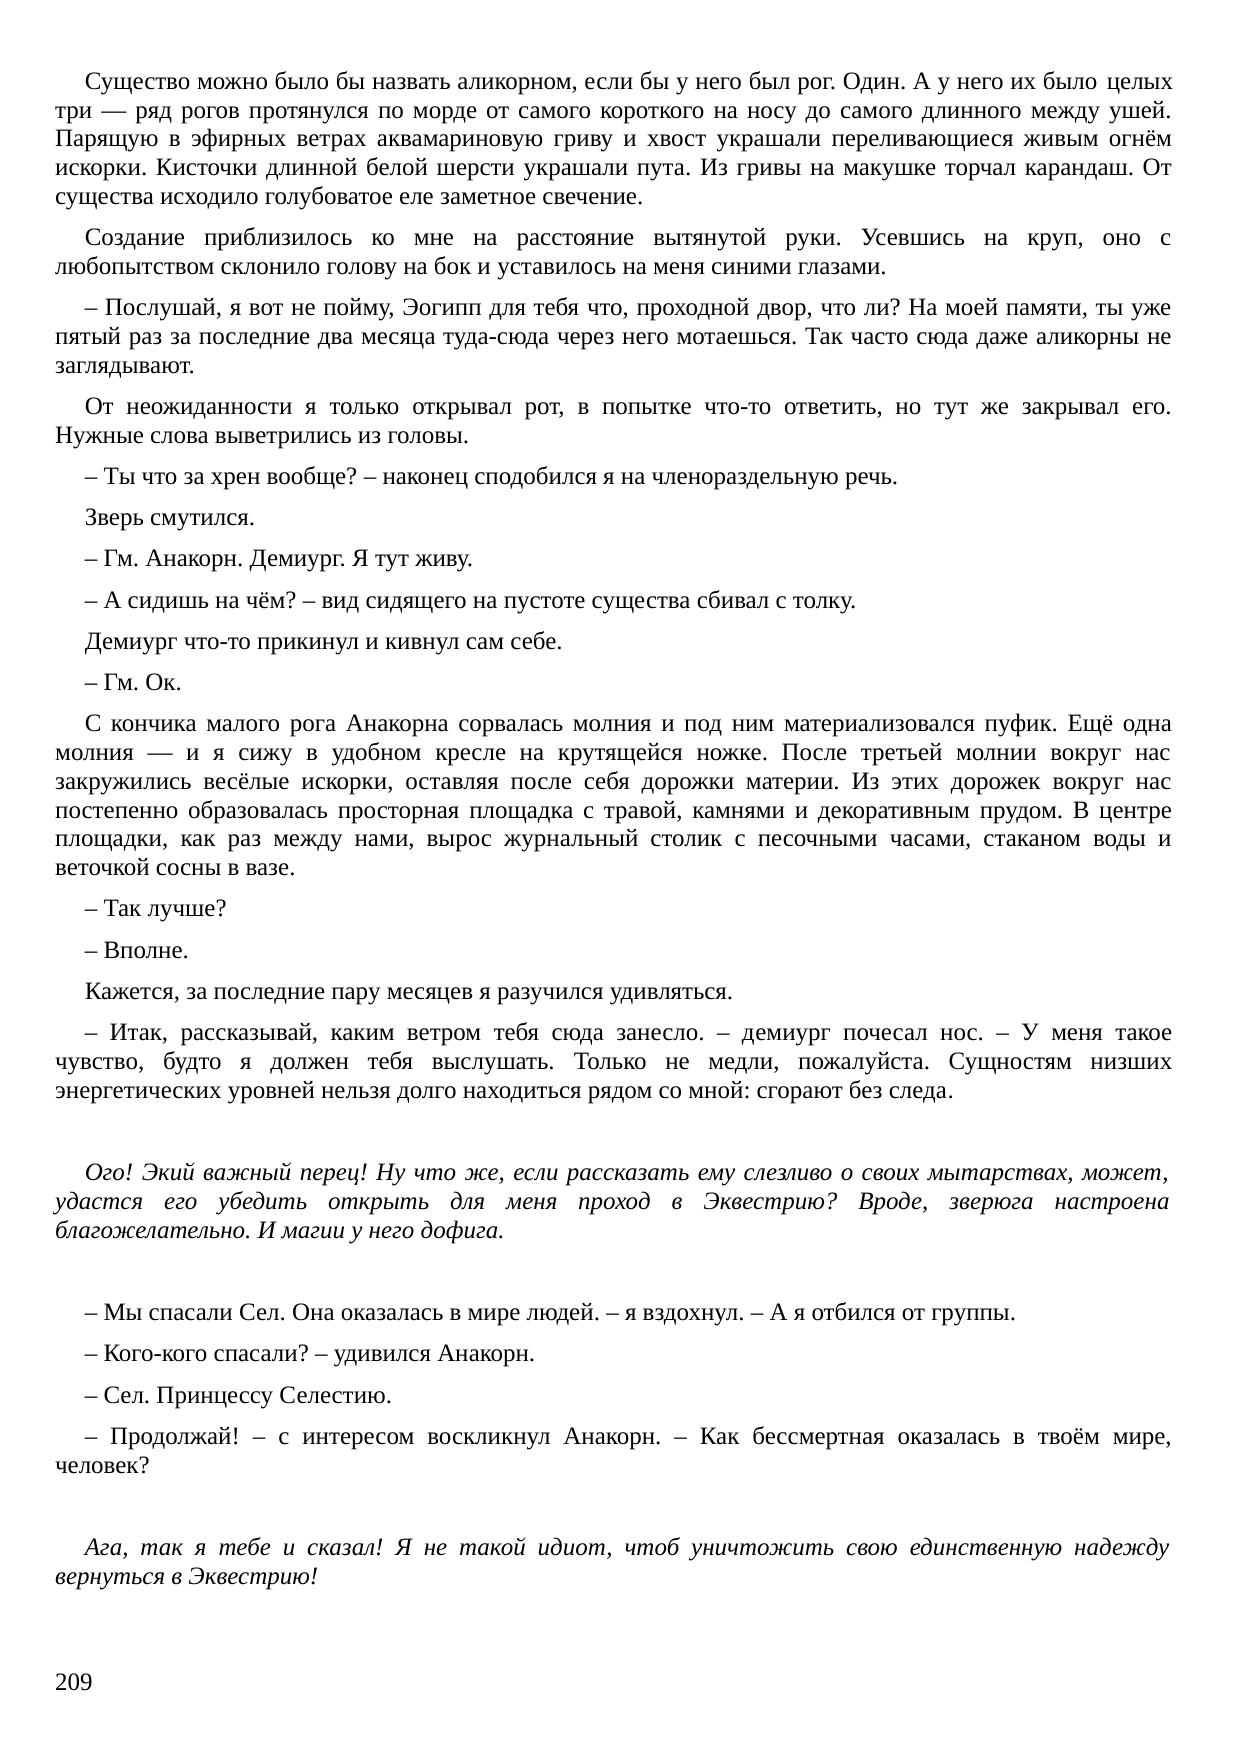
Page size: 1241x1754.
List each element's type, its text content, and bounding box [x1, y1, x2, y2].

text – Итак, рассказывай, каким ветром тебя сюда занесло. – демиург почесал нос. – У меня такое чувство, будто я должен тебя выслушать. Только не медли, пожалуйста. Сущностям низших энергетических уровней нельзя долго находиться рядом со мной: сгорают без следа. [55, 1017, 1173, 1103]
text Ага, так я тебе и сказал! Я не такой идиот, чтоб уничтожить свою единственную надежду вернуться в Эквестрию! [55, 1532, 1173, 1590]
text – Гм. Анакорн. Демиург. Я тут живу. [55, 543, 1173, 572]
text Создание приблизилось ко мне на расстояние вытянутой руки. Усевшись на круп, оно с любопытством склонило голову на бок и уставилось на меня синими глазами. [55, 222, 1173, 280]
text – Так лучше? [55, 893, 1173, 922]
text – Продолжай! – с интересом воскликнул Анакорн. – Как бессмертная оказалась в твоём мире, человек? [55, 1421, 1173, 1478]
text Зверь смутился. [55, 502, 1173, 531]
text Кажется, за последние пару месяцев я разучился удивляться. [55, 976, 1173, 1005]
text – Послушай, я вот не пойму, Эогипп для тебя что, проходной двор, что ли? На моей памяти, ты уже пятый раз за последние два месяца туда-сюда через него мотаешься. Так часто сюда даже аликорны не заглядывают. [55, 292, 1173, 378]
text – А сидишь на чём? – вид сидящего на пустоте существа сбивал с толку. [55, 585, 1173, 613]
text – Сел. Принцессу Селестию. [55, 1380, 1173, 1408]
text Ого! Экий важный перец! Ну что же, если рассказать ему слезливо о своих мытарствах, может, удастся его убедить открыть для меня проход в Эквестрию? Вроде, зверюга настроена благожелательно. И магии у него дофига. [55, 1157, 1173, 1243]
text – Ты что за хрен вообще? – наконец сподобился я на членораздельную речь. [55, 461, 1173, 490]
text – Вполне. [55, 935, 1173, 963]
text С кончика малого рога Анакорна сорвалась молния и под ним материализовался пуфик. Ещё одна молния — и я сижу в удобном кресле на крутящейся ножке. После третьей молнии вокруг нас закружились весёлые искорки, оставляя после себя дорожки материи. Из этих дорожек вокруг нас постепенно образовалась просторная площадка с травой, камнями и декоративным прудом. В центре площадки, как раз между нами, вырос журнальный столик с песочными часами, стаканом воды и веточкой сосны в вазе. [55, 708, 1173, 881]
text – Гм. Ок. [55, 667, 1173, 696]
text Существо можно было бы назвать аликорном, если бы у него был рог. Один. А у него их было целых три — ряд рогов протянулся по морде от самого короткого на носу до самого длинного между ушей. Парящую в эфирных ветрах аквамариновую гриву и хвост украшали переливающиеся живым огнём искорки. Кисточки длинной белой шерсти украшали пута. Из гривы на макушке торчал карандаш. От существа исходило голубоватое еле заметное свечение. [55, 66, 1173, 210]
text От неожиданности я только открывал рот, в попытке что-то ответить, но тут же закрывал его. Нужные слова выветрились из головы. [55, 391, 1173, 448]
text – Кого-кого спасали? – удивился Анакорн. [55, 1338, 1173, 1367]
text Демиург что-то прикинул и кивнул сам себе. [55, 626, 1173, 655]
text – Мы спасали Сел. Она оказалась в мире людей. – я вздохнул. – А я отбился от группы. [55, 1297, 1173, 1326]
